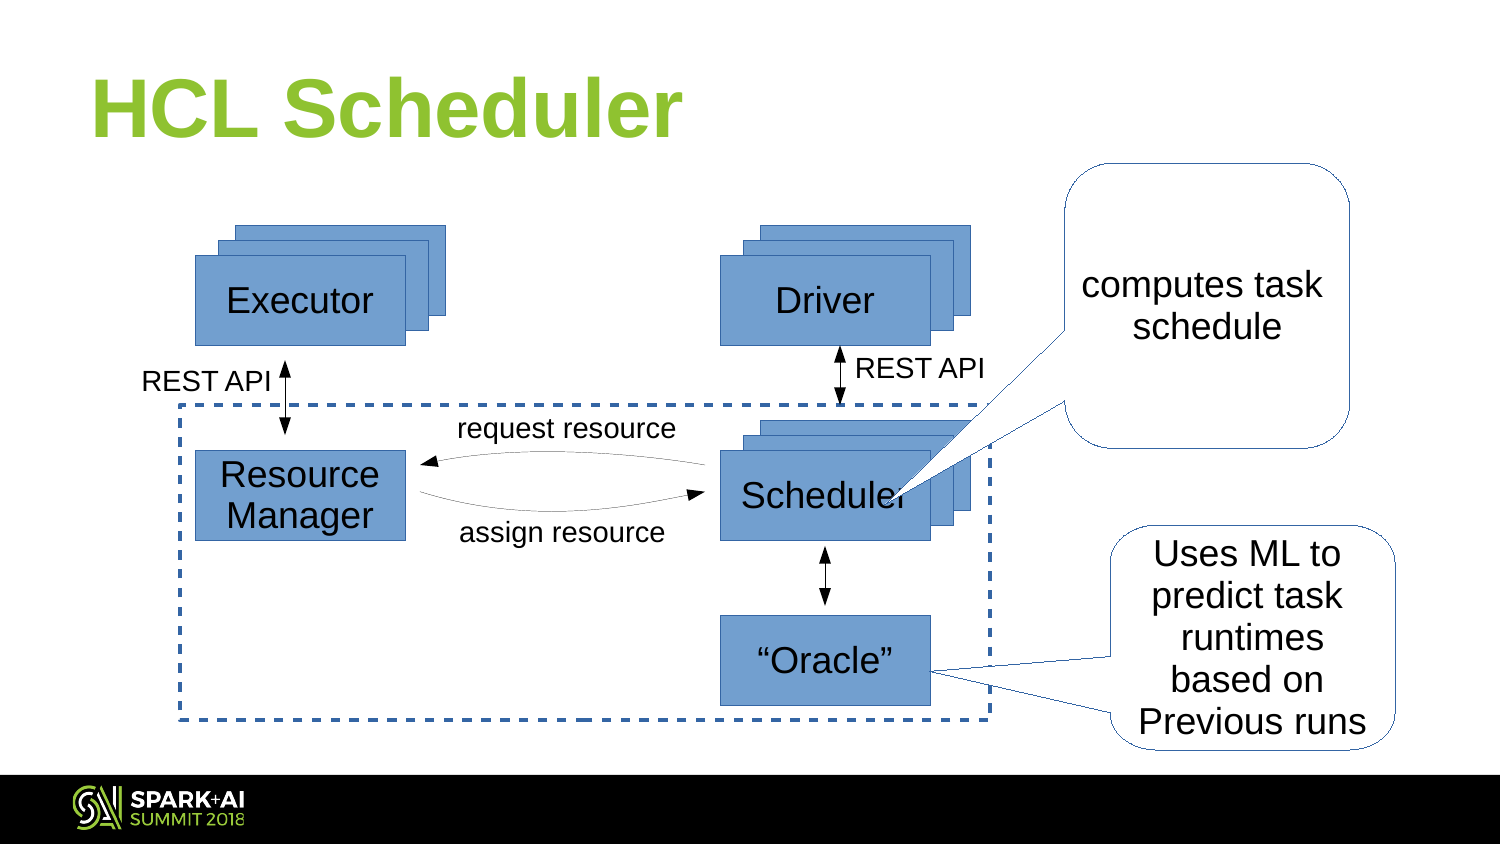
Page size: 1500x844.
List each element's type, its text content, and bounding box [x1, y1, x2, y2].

text_box [931, 456, 971, 526]
text_box Resource Manager [195, 450, 406, 541]
text_box Scheduler [720, 450, 931, 541]
text_box REST API [126, 357, 288, 406]
text_box REST API [840, 345, 1001, 393]
text_box Driver [720, 255, 931, 346]
text_box [218, 225, 446, 331]
text_box assign resource [444, 508, 681, 556]
text_box “Oracle” [720, 615, 931, 706]
text_box computes task schedule [884, 163, 1350, 505]
text_box [743, 420, 970, 458]
title HCL Scheduler [75, 33, 1426, 175]
text_box request resource [442, 404, 693, 452]
text_box Executor [195, 255, 406, 346]
text_box Uses ML to predict task runtimes based on Previous runs [929, 525, 1396, 751]
text_box [743, 225, 971, 331]
